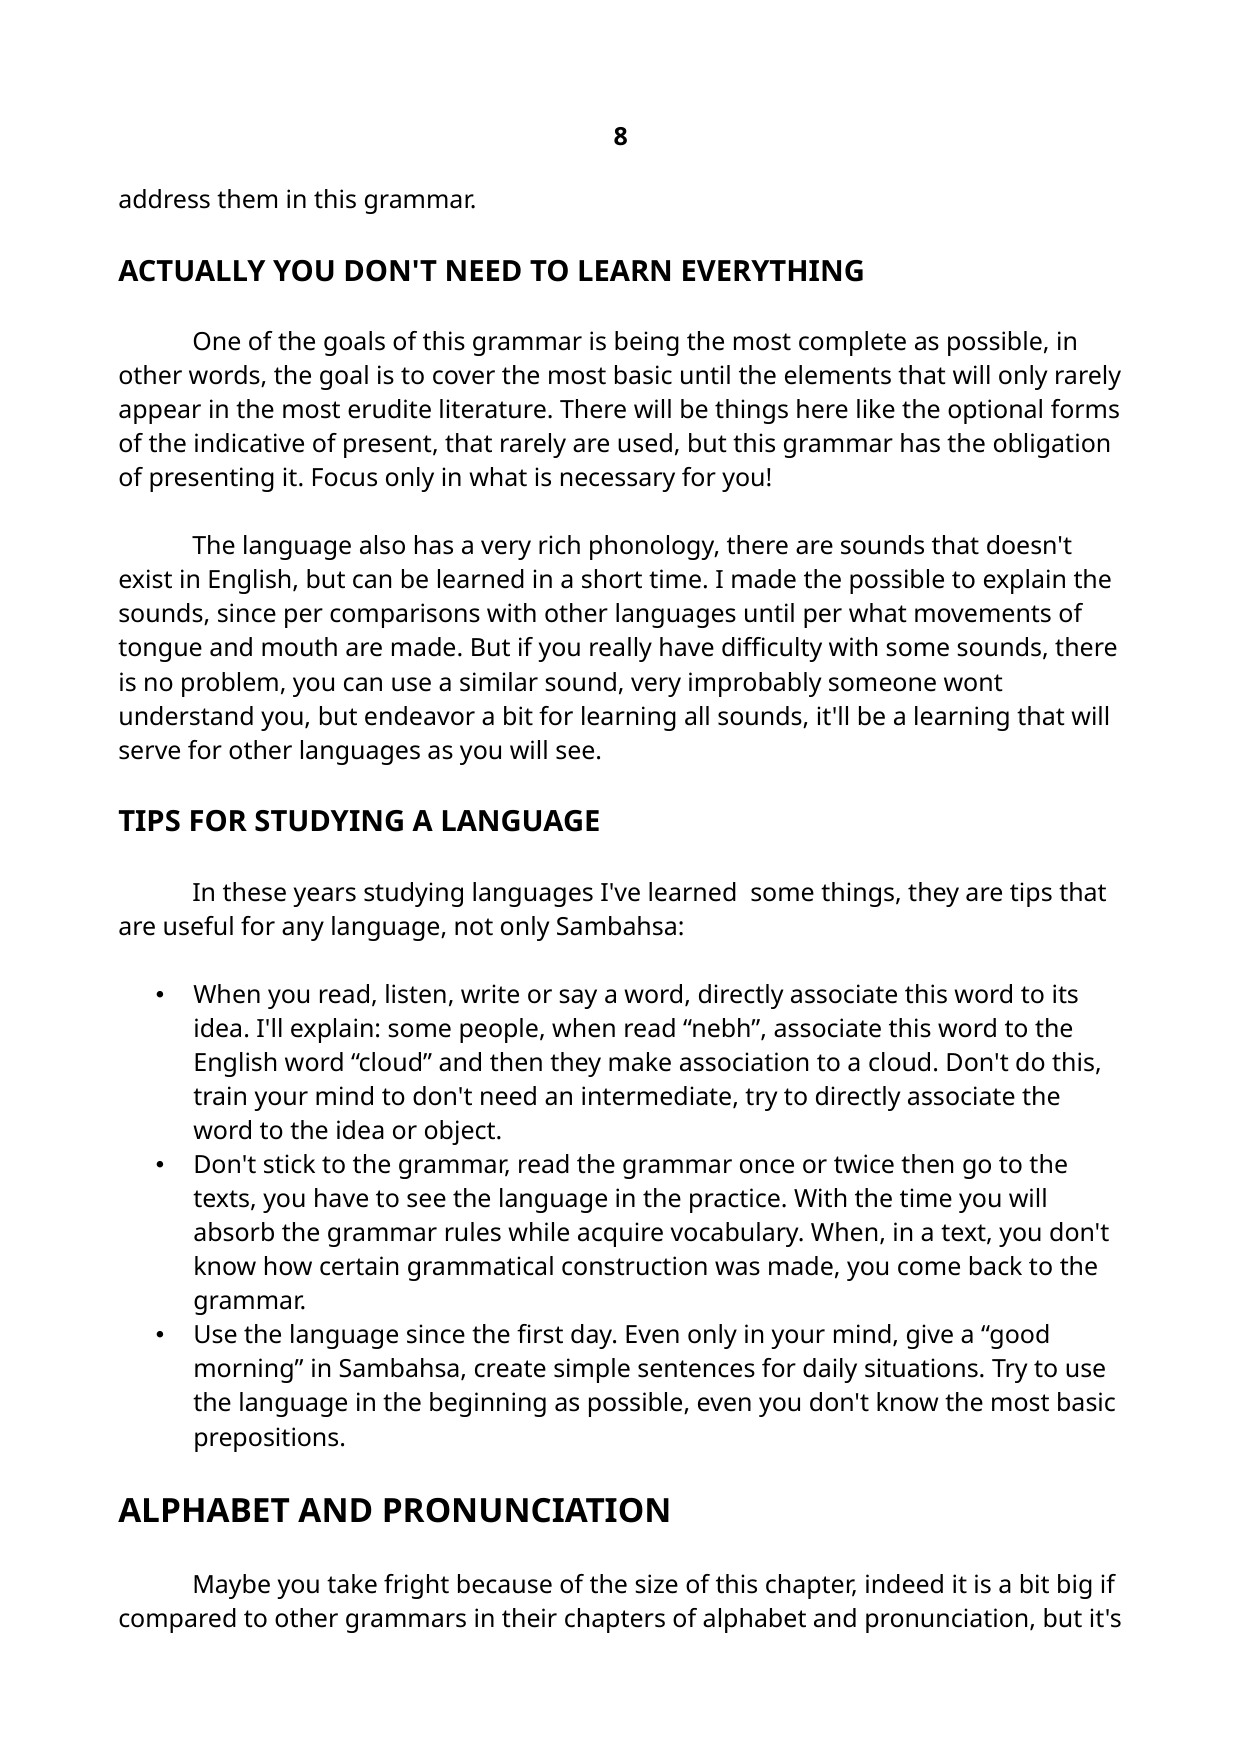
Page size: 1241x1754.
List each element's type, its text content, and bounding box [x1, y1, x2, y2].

text In these years studying languages I've learned some things, they are tips that are useful for any language, not only Sambahsa: [118, 874, 1123, 942]
text Maybe you take fright because of the size of this chapter, indeed it is a bit big if compared to other grammars in their chapters of alphabet and pronunciation, but it's [118, 1567, 1123, 1635]
list Don't stick to the grammar, read the grammar once or twice then go to the texts, you have to see the language in the practice. With the time you will absorb the grammar rules while acquire vocabulary. When, in a text, you don't know how certain grammatical construction was made, you come back to the grammar. [156, 1147, 1123, 1317]
subtitle TIPS FOR STUDYING A LANGUAGE [118, 800, 1123, 840]
list When you read, listen, write or say a word, directly associate this word to its idea. I'll explain: some people, when read “nebh”, associate this word to the English word “cloud” and then they make association to a cloud. Don't do this, train your mind to don't need an intermediate, try to directly associate the word to the idea or object. [156, 976, 1123, 1147]
text One of the goals of this grammar is being the most complete as possible, in other words, the goal is to cover the most basic until the elements that will only rarely appear in the most erudite literature. There will be things here like the optional forms of the indicative of present, that rarely are used, but this grammar has the obligation of presenting it. Focus only in what is necessary for you! [118, 323, 1123, 494]
subtitle ACTUALLY YOU DON'T NEED TO LEARN EVERYTHING [118, 250, 1123, 289]
list Use the language since the first day. Even only in your mind, give a “good morning” in Sambahsa, create simple sentences for daily situations. Try to use the language in the beginning as possible, even you don't know the most basic prepositions. [156, 1317, 1123, 1453]
text address them in this grammar. [118, 182, 1123, 216]
subtitle ALPHABET AND PRONUNCIATION [118, 1487, 1123, 1533]
text The language also has a very rich phonology, there are sounds that doesn't exist in English, but can be learned in a short time. I made the possible to explain the sounds, since per comparisons with other languages until per what movements of tongue and mouth are made. But if you really have difficulty with some sounds, there is no problem, you can use a similar sound, very improbably someone wont understand you, but endeavor a bit for learning all sounds, it'll be a learning that will serve for other languages as you will see. [118, 528, 1123, 766]
